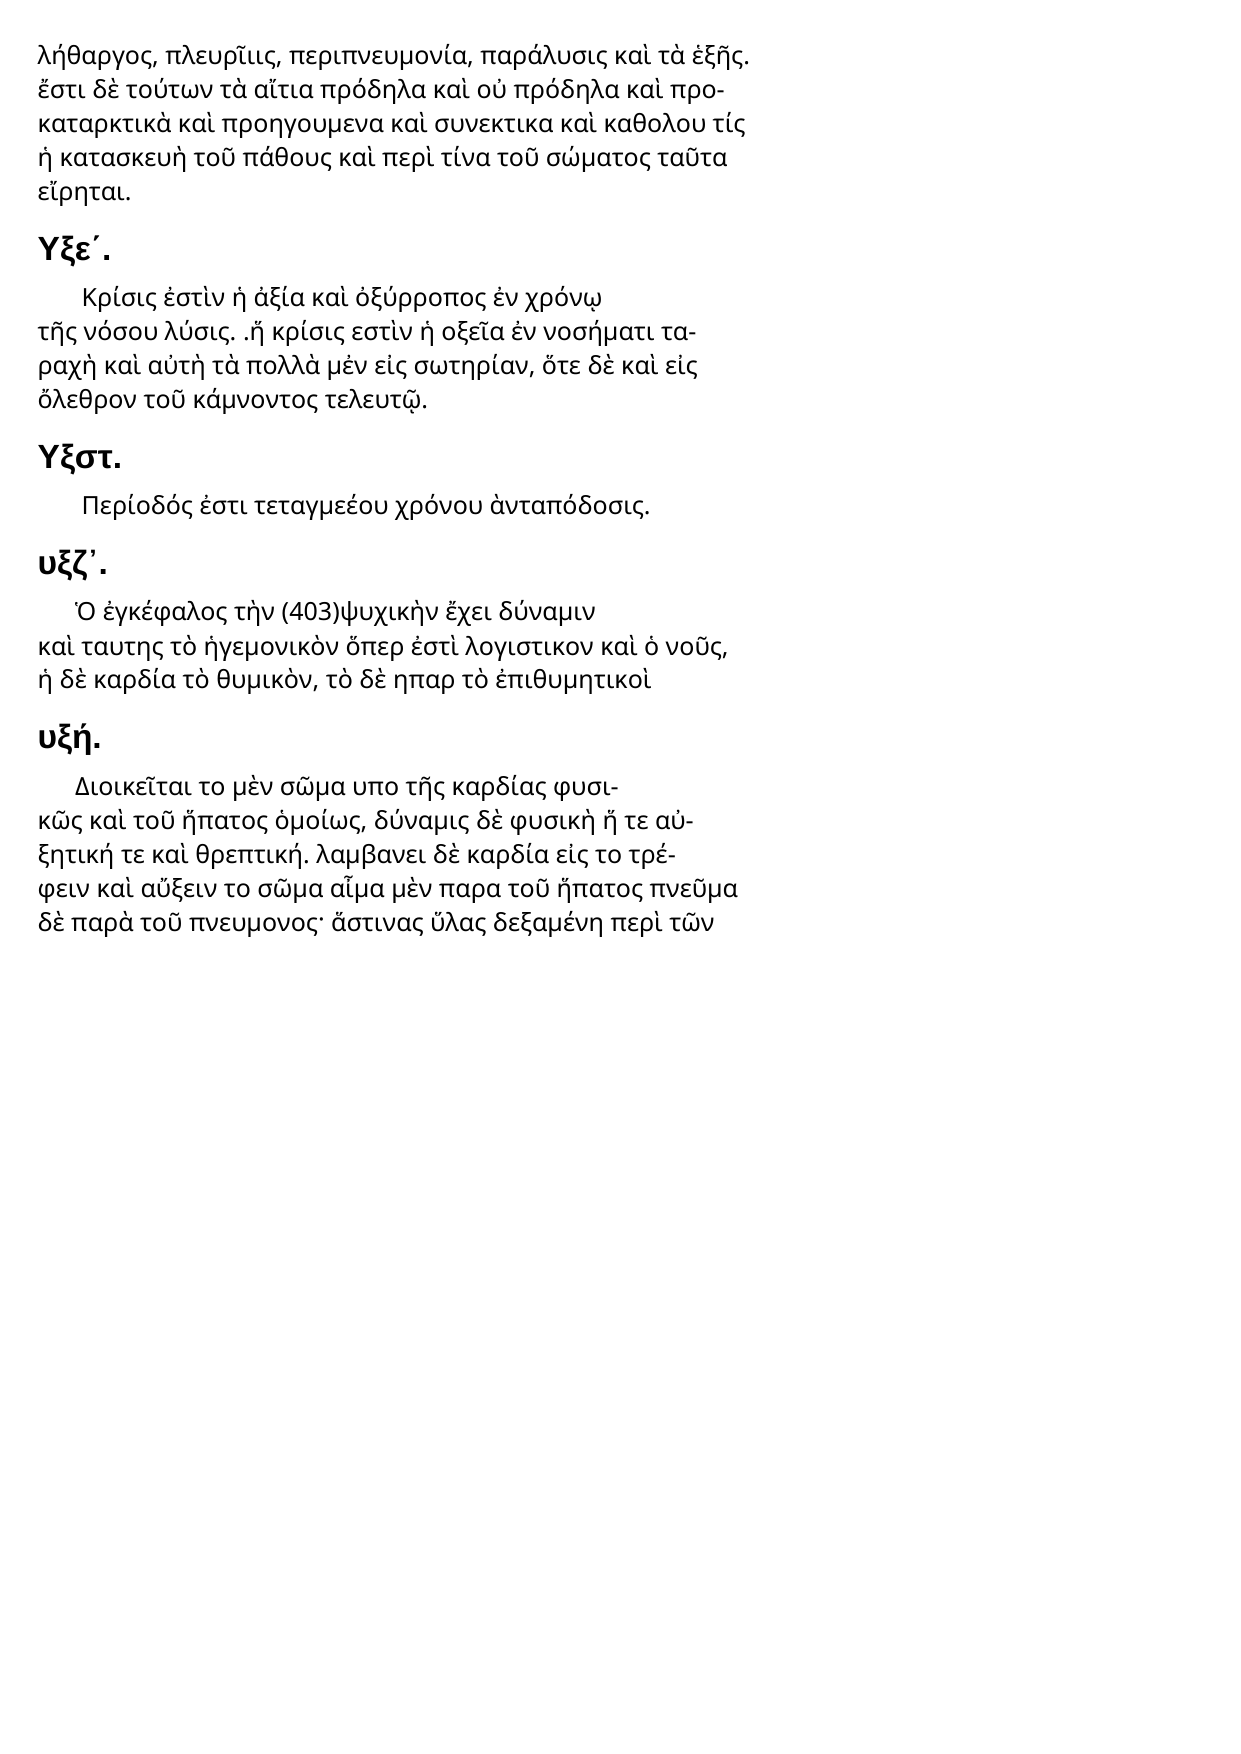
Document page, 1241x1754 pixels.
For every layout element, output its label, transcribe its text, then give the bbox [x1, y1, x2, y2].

subtitle Υξστ. [37, 437, 1203, 476]
text Διοικεῖται το μὲν σῶμα υπο τῆς καρδίας φυσι- κῶς καὶ τοῦ ἥπατος ὁμοίως, δύναμις δὲ φυσικὴ ἥ τε αὐ- ξητική τε καὶ θρεπτική. λαμβανει δὲ καρδία εἰς το τρέ- φειν καὶ αὔξειν το σῶμα αἶμα μὲν παρα τοῦ ἥπατος πνεῦμα δὲ παρὰ τοῦ πνευμονος· ἅστινας ὕλας δεξαμένη περὶ τῶν [37, 768, 1203, 938]
subtitle υξζ᾽. [37, 543, 1203, 582]
text Περίοδός ἐστι τεταγμεέου χρόνου ὰνταπόδοσις. [37, 488, 1203, 522]
subtitle υξή. [37, 717, 1203, 756]
text Κρίσις ἐστὶν ἡ ἀξία καὶ ὀξύρροπος ἐν χρόνῳ τῆς νόσου λύσις. .ἥ κρίσις εστὶν ἡ οξεῖα ἐν νοσήματι τα- ραχὴ καὶ αὐτὴ τὰ πολλὰ μἐν εἰς σωτηρίαν, ὅτε δὲ καὶ εἰς ὄλεθρον τοῦ κάμνοντος τελευτῷ. [37, 280, 1203, 416]
subtitle Υξε΄. [37, 229, 1203, 267]
text Ὁ ἐγκέφαλος τὴν (403)ψυχικὴν ἔχει δύναμιν καὶ ταυτης τὸ ἡγεμονικὸν ὅπερ ἐστὶ λογιστικον καὶ ὁ νοῦς, ἡ δὲ καρδία τὸ θυμικὸν, τὸ δὲ ηπαρ τὸ ἐπιθυμητικοὶ [37, 594, 1203, 696]
text λήθαργος, πλευρῖιις, περιπνευμονία, παράλυσις καὶ τὰ ἑξῆς. ἔστι δὲ τούτων τὰ αἴτια πρόδηλα καὶ οὐ πρόδηλα καὶ προ- καταρκτικὰ καὶ προηγουμενα καὶ συνεκτικα καὶ καθολου τίς ἡ κατασκευὴ τοῦ πάθους καὶ περὶ τίνα τοῦ σώματος ταῦτα εἴρηται. [37, 37, 1203, 208]
